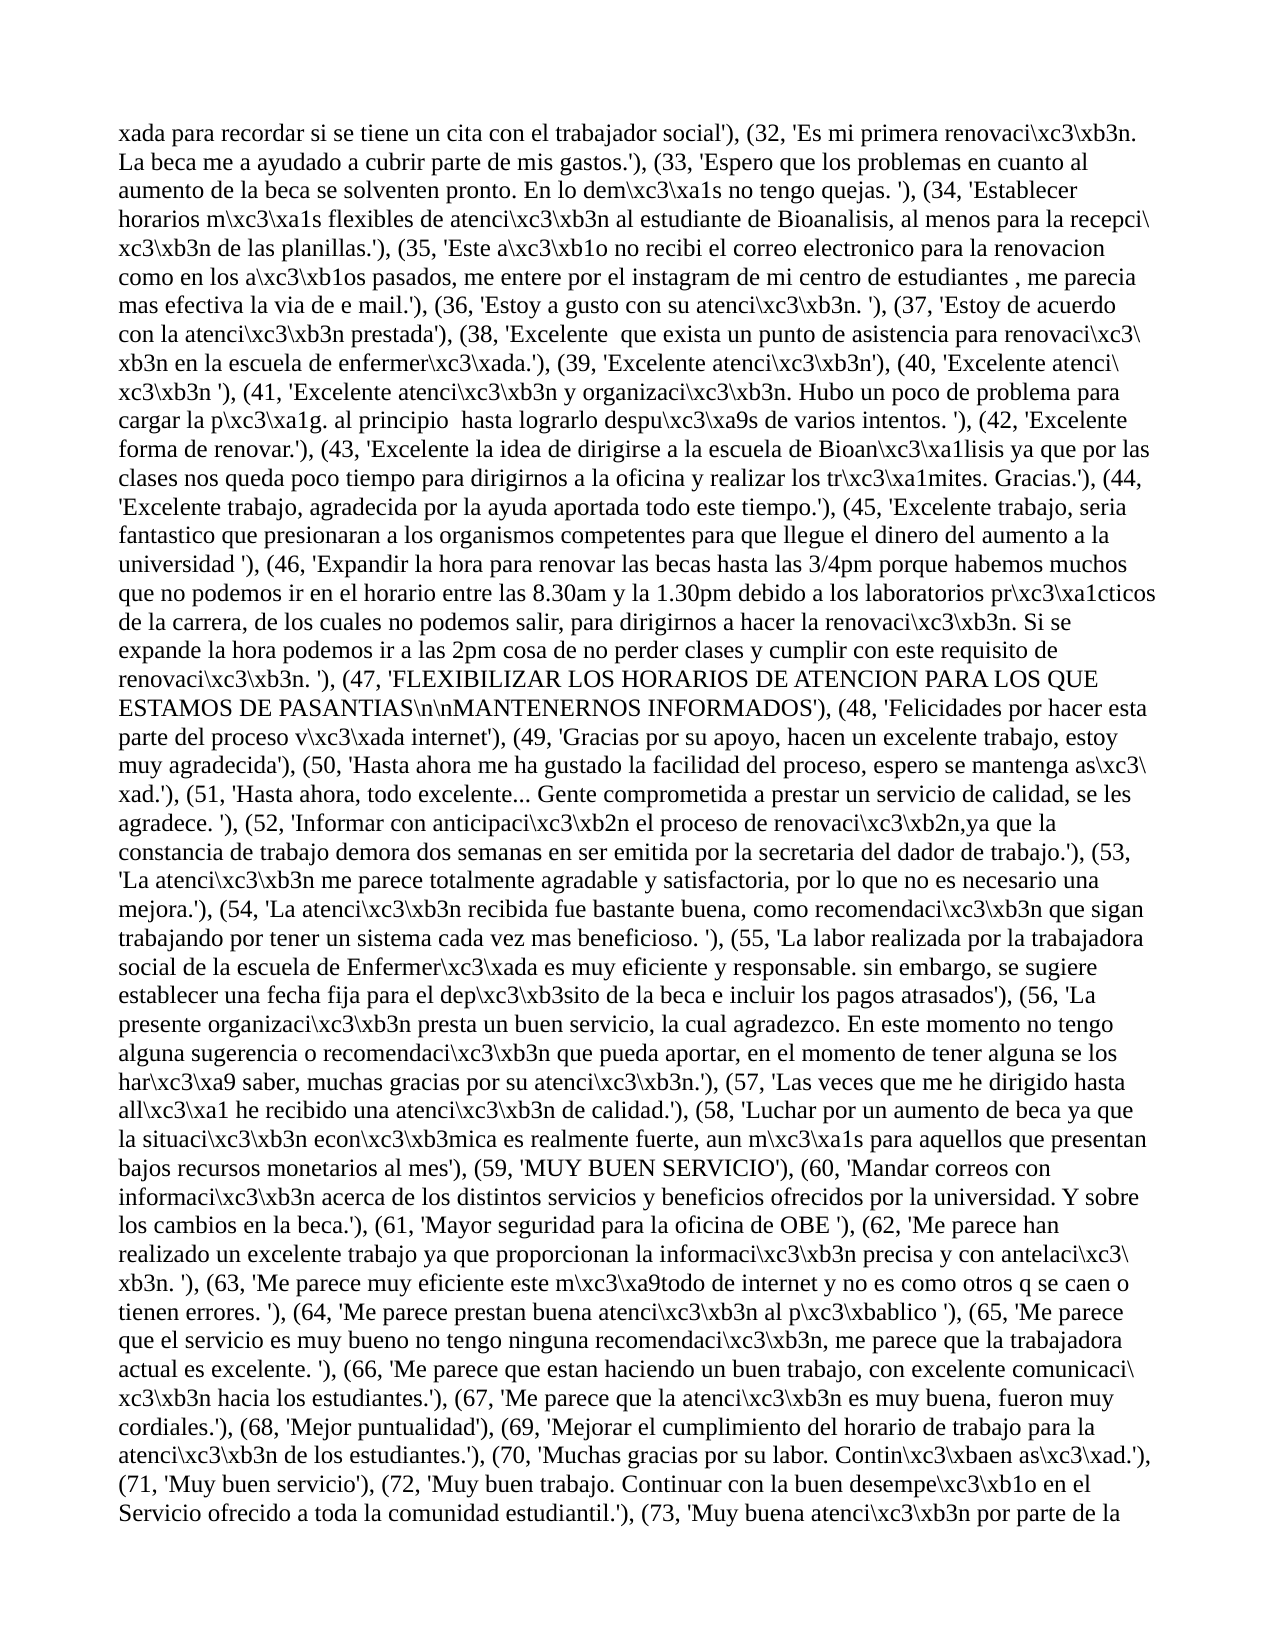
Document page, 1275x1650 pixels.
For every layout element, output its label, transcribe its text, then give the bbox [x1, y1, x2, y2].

text xada para recordar si se tiene un cita con el trabajador social'), (32, 'Es mi primera renovaci\xc3\xb3n. La beca me a ayudado a cubrir parte de mis gastos.'), (33, 'Espero que los problemas en cuanto al aumento de la beca se solventen pronto. En lo dem\xc3\xa1s no tengo quejas. '), (34, 'Establecer horarios m\xc3\xa1s flexibles de atenci\xc3\xb3n al estudiante de Bioanalisis, al menos para la recepci\xc3\xb3n de las planillas.'), (35, 'Este a\xc3\xb1o no recibi el correo electronico para la renovacion como en los a\xc3\xb1os pasados, me entere por el instagram de mi centro de estudiantes , me parecia mas efectiva la via de e mail.'), (36, 'Estoy a gusto con su atenci\xc3\xb3n. '), (37, 'Estoy de acuerdo con la atenci\xc3\xb3n prestada'), (38, 'Excelente que exista un punto de asistencia para renovaci\xc3\xb3n en la escuela de enfermer\xc3\xada.'), (39, 'Excelente atenci\xc3\xb3n'), (40, 'Excelente atenci\xc3\xb3n '), (41, 'Excelente atenci\xc3\xb3n y organizaci\xc3\xb3n. Hubo un poco de problema para cargar la p\xc3\xa1g. al principio hasta lograrlo despu\xc3\xa9s de varios intentos. '), (42, 'Excelente forma de renovar.'), (43, 'Excelente la idea de dirigirse a la escuela de Bioan\xc3\xa1lisis ya que por las clases nos queda poco tiempo para dirigirnos a la oficina y realizar los tr\xc3\xa1mites. Gracias.'), (44, 'Excelente trabajo, agradecida por la ayuda aportada todo este tiempo.'), (45, 'Excelente trabajo, seria fantastico que presionaran a los organismos competentes para que llegue el dinero del aumento a la universidad '), (46, 'Expandir la hora para renovar las becas hasta las 3/4pm porque habemos muchos que no podemos ir en el horario entre las 8.30am y la 1.30pm debido a los laboratorios pr\xc3\xa1cticos de la carrera, de los cuales no podemos salir, para dirigirnos a hacer la renovaci\xc3\xb3n. Si se expande la hora podemos ir a las 2pm cosa de no perder clases y cumplir con este requisito de renovaci\xc3\xb3n. '), (47, 'FLEXIBILIZAR LOS HORARIOS DE ATENCION PARA LOS QUE ESTAMOS DE PASANTIAS\n\nMANTENERNOS INFORMADOS'), (48, 'Felicidades por hacer esta parte del proceso v\xc3\xada internet'), (49, 'Gracias por su apoyo, hacen un excelente trabajo, estoy muy agradecida'), (50, 'Hasta ahora me ha gustado la facilidad del proceso, espero se mantenga as\xc3\xad.'), (51, 'Hasta ahora, todo excelente... Gente comprometida a prestar un servicio de calidad, se les agradece. '), (52, 'Informar con anticipaci\xc3\xb2n el proceso de renovaci\xc3\xb2n,ya que la constancia de trabajo demora dos semanas en ser emitida por la secretaria del dador de trabajo.'), (53, 'La atenci\xc3\xb3n me parece totalmente agradable y satisfactoria, por lo que no es necesario una mejora.'), (54, 'La atenci\xc3\xb3n recibida fue bastante buena, como recomendaci\xc3\xb3n que sigan trabajando por tener un sistema cada vez mas beneficioso. '), (55, 'La labor realizada por la trabajadora social de la escuela de Enfermer\xc3\xada es muy eficiente y responsable. sin embargo, se sugiere establecer una fecha fija para el dep\xc3\xb3sito de la beca e incluir los pagos atrasados'), (56, 'La presente organizaci\xc3\xb3n presta un buen servicio, la cual agradezco. En este momento no tengo alguna sugerencia o recomendaci\xc3\xb3n que pueda aportar, en el momento de tener alguna se los har\xc3\xa9 saber, muchas gracias por su atenci\xc3\xb3n.'), (57, 'Las veces que me he dirigido hasta all\xc3\xa1 he recibido una atenci\xc3\xb3n de calidad.'), (58, 'Luchar por un aumento de beca ya que la situaci\xc3\xb3n econ\xc3\xb3mica es realmente fuerte, aun m\xc3\xa1s para aquellos que presentan bajos recursos monetarios al mes'), (59, 'MUY BUEN SERVICIO'), (60, 'Mandar correos con informaci\xc3\xb3n acerca de los distintos servicios y beneficios ofrecidos por la universidad. Y sobre los cambios en la beca.'), (61, 'Mayor seguridad para la oficina de OBE '), (62, 'Me parece han realizado un excelente trabajo ya que proporcionan la informaci\xc3\xb3n precisa y con antelaci\xc3\xb3n. '), (63, 'Me parece muy eficiente este m\xc3\xa9todo de internet y no es como otros q se caen o tienen errores. '), (64, 'Me parece prestan buena atenci\xc3\xb3n al p\xc3\xbablico '), (65, 'Me parece que el servicio es muy bueno no tengo ninguna recomendaci\xc3\xb3n, me parece que la trabajadora actual es excelente. '), (66, 'Me parece que estan haciendo un buen trabajo, con excelente comunicaci\xc3\xb3n hacia los estudiantes.'), (67, 'Me parece que la atenci\xc3\xb3n es muy buena, fueron muy cordiales.'), (68, 'Mejor puntualidad'), (69, 'Mejorar el cumplimiento del horario de trabajo para la atenci\xc3\xb3n de los estudiantes.'), (70, 'Muchas gracias por su labor. Contin\xc3\xbaen as\xc3\xad.'), (71, 'Muy buen servicio'), (72, 'Muy buen trabajo. Continuar con la buen desempe\xc3\xb1o en el Servicio ofrecido a toda la comunidad estudiantil.'), (73, 'Muy buena atenci\xc3\xb3n por parte de la [118, 118, 1157, 1527]
